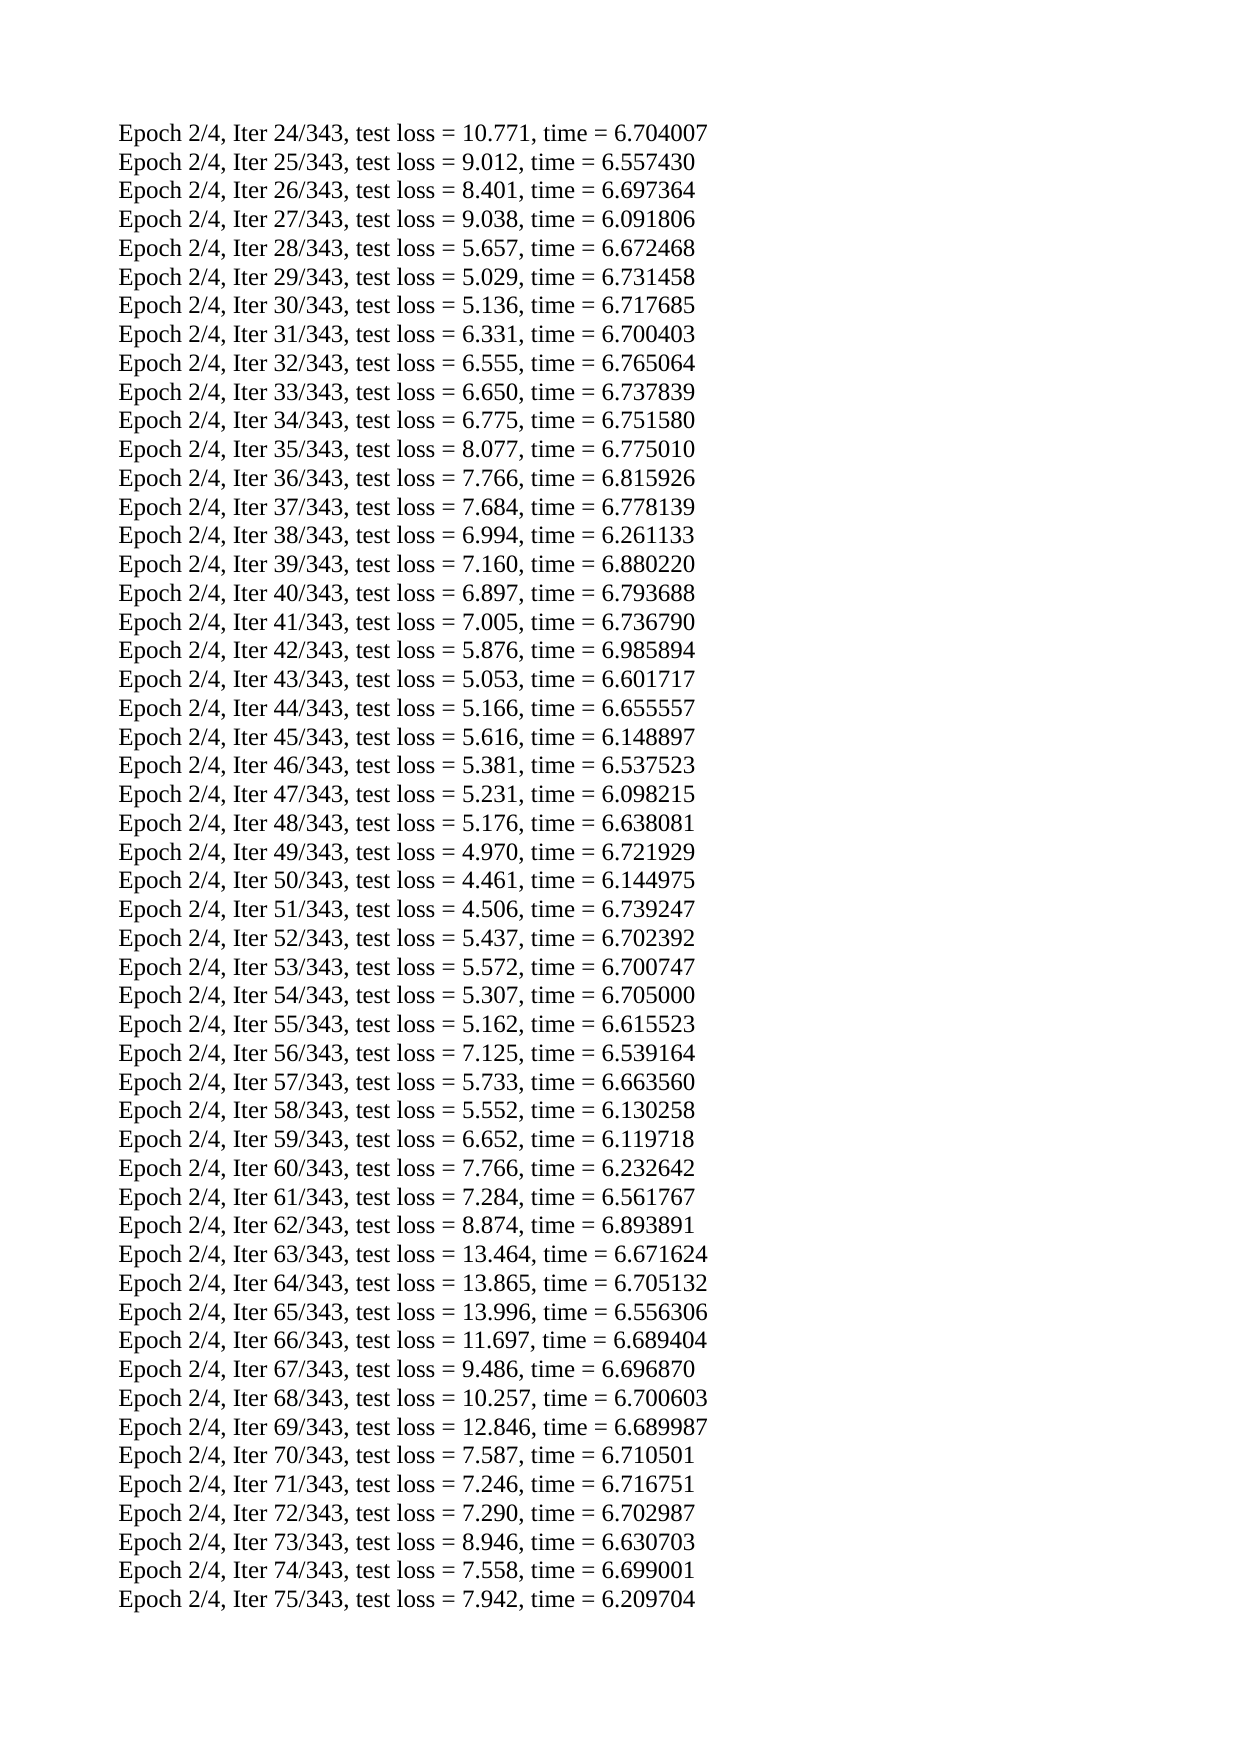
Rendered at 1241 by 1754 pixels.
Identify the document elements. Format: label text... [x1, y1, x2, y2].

text Epoch 2/4, Iter 52/343, test loss = 5.437, time = 6.702392 [118, 923, 1122, 952]
text Epoch 2/4, Iter 69/343, test loss = 12.846, time = 6.689987 [118, 1412, 1122, 1441]
text Epoch 2/4, Iter 64/343, test loss = 13.865, time = 6.705132 [118, 1268, 1122, 1297]
text Epoch 2/4, Iter 57/343, test loss = 5.733, time = 6.663560 [118, 1067, 1122, 1096]
text Epoch 2/4, Iter 29/343, test loss = 5.029, time = 6.731458 [118, 262, 1122, 291]
text Epoch 2/4, Iter 30/343, test loss = 5.136, time = 6.717685 [118, 291, 1122, 319]
text Epoch 2/4, Iter 36/343, test loss = 7.766, time = 6.815926 [118, 463, 1122, 492]
text Epoch 2/4, Iter 56/343, test loss = 7.125, time = 6.539164 [118, 1038, 1122, 1067]
text Epoch 2/4, Iter 74/343, test loss = 7.558, time = 6.699001 [118, 1556, 1122, 1584]
text Epoch 2/4, Iter 47/343, test loss = 5.231, time = 6.098215 [118, 779, 1122, 808]
text Epoch 2/4, Iter 59/343, test loss = 6.652, time = 6.119718 [118, 1124, 1122, 1153]
text Epoch 2/4, Iter 58/343, test loss = 5.552, time = 6.130258 [118, 1096, 1122, 1124]
text Epoch 2/4, Iter 24/343, test loss = 10.771, time = 6.704007 [118, 118, 1122, 147]
text Epoch 2/4, Iter 37/343, test loss = 7.684, time = 6.778139 [118, 492, 1122, 521]
text Epoch 2/4, Iter 32/343, test loss = 6.555, time = 6.765064 [118, 348, 1122, 377]
text Epoch 2/4, Iter 72/343, test loss = 7.290, time = 6.702987 [118, 1498, 1122, 1527]
text Epoch 2/4, Iter 61/343, test loss = 7.284, time = 6.561767 [118, 1182, 1122, 1211]
text Epoch 2/4, Iter 42/343, test loss = 5.876, time = 6.985894 [118, 636, 1122, 664]
text Epoch 2/4, Iter 34/343, test loss = 6.775, time = 6.751580 [118, 406, 1122, 434]
text Epoch 2/4, Iter 41/343, test loss = 7.005, time = 6.736790 [118, 607, 1122, 636]
text Epoch 2/4, Iter 66/343, test loss = 11.697, time = 6.689404 [118, 1326, 1122, 1354]
text Epoch 2/4, Iter 38/343, test loss = 6.994, time = 6.261133 [118, 521, 1122, 549]
text Epoch 2/4, Iter 44/343, test loss = 5.166, time = 6.655557 [118, 693, 1122, 722]
text Epoch 2/4, Iter 27/343, test loss = 9.038, time = 6.091806 [118, 204, 1122, 233]
text Epoch 2/4, Iter 70/343, test loss = 7.587, time = 6.710501 [118, 1441, 1122, 1469]
text Epoch 2/4, Iter 40/343, test loss = 6.897, time = 6.793688 [118, 578, 1122, 607]
text Epoch 2/4, Iter 63/343, test loss = 13.464, time = 6.671624 [118, 1239, 1122, 1268]
text Epoch 2/4, Iter 48/343, test loss = 5.176, time = 6.638081 [118, 808, 1122, 837]
text Epoch 2/4, Iter 53/343, test loss = 5.572, time = 6.700747 [118, 952, 1122, 981]
text Epoch 2/4, Iter 67/343, test loss = 9.486, time = 6.696870 [118, 1354, 1122, 1383]
text Epoch 2/4, Iter 39/343, test loss = 7.160, time = 6.880220 [118, 549, 1122, 578]
text Epoch 2/4, Iter 60/343, test loss = 7.766, time = 6.232642 [118, 1153, 1122, 1182]
text Epoch 2/4, Iter 75/343, test loss = 7.942, time = 6.209704 [118, 1584, 1122, 1613]
text Epoch 2/4, Iter 51/343, test loss = 4.506, time = 6.739247 [118, 894, 1122, 923]
text Epoch 2/4, Iter 43/343, test loss = 5.053, time = 6.601717 [118, 664, 1122, 693]
text Epoch 2/4, Iter 28/343, test loss = 5.657, time = 6.672468 [118, 233, 1122, 262]
text Epoch 2/4, Iter 35/343, test loss = 8.077, time = 6.775010 [118, 434, 1122, 463]
text Epoch 2/4, Iter 49/343, test loss = 4.970, time = 6.721929 [118, 837, 1122, 866]
text Epoch 2/4, Iter 33/343, test loss = 6.650, time = 6.737839 [118, 377, 1122, 406]
text Epoch 2/4, Iter 68/343, test loss = 10.257, time = 6.700603 [118, 1383, 1122, 1412]
text Epoch 2/4, Iter 55/343, test loss = 5.162, time = 6.615523 [118, 1009, 1122, 1038]
text Epoch 2/4, Iter 54/343, test loss = 5.307, time = 6.705000 [118, 981, 1122, 1009]
text Epoch 2/4, Iter 62/343, test loss = 8.874, time = 6.893891 [118, 1211, 1122, 1239]
text Epoch 2/4, Iter 71/343, test loss = 7.246, time = 6.716751 [118, 1469, 1122, 1498]
text Epoch 2/4, Iter 65/343, test loss = 13.996, time = 6.556306 [118, 1297, 1122, 1326]
text Epoch 2/4, Iter 46/343, test loss = 5.381, time = 6.537523 [118, 751, 1122, 779]
text Epoch 2/4, Iter 31/343, test loss = 6.331, time = 6.700403 [118, 319, 1122, 348]
text Epoch 2/4, Iter 25/343, test loss = 9.012, time = 6.557430 [118, 147, 1122, 176]
text Epoch 2/4, Iter 26/343, test loss = 8.401, time = 6.697364 [118, 176, 1122, 204]
text Epoch 2/4, Iter 50/343, test loss = 4.461, time = 6.144975 [118, 866, 1122, 894]
text Epoch 2/4, Iter 73/343, test loss = 8.946, time = 6.630703 [118, 1527, 1122, 1556]
text Epoch 2/4, Iter 45/343, test loss = 5.616, time = 6.148897 [118, 722, 1122, 751]
